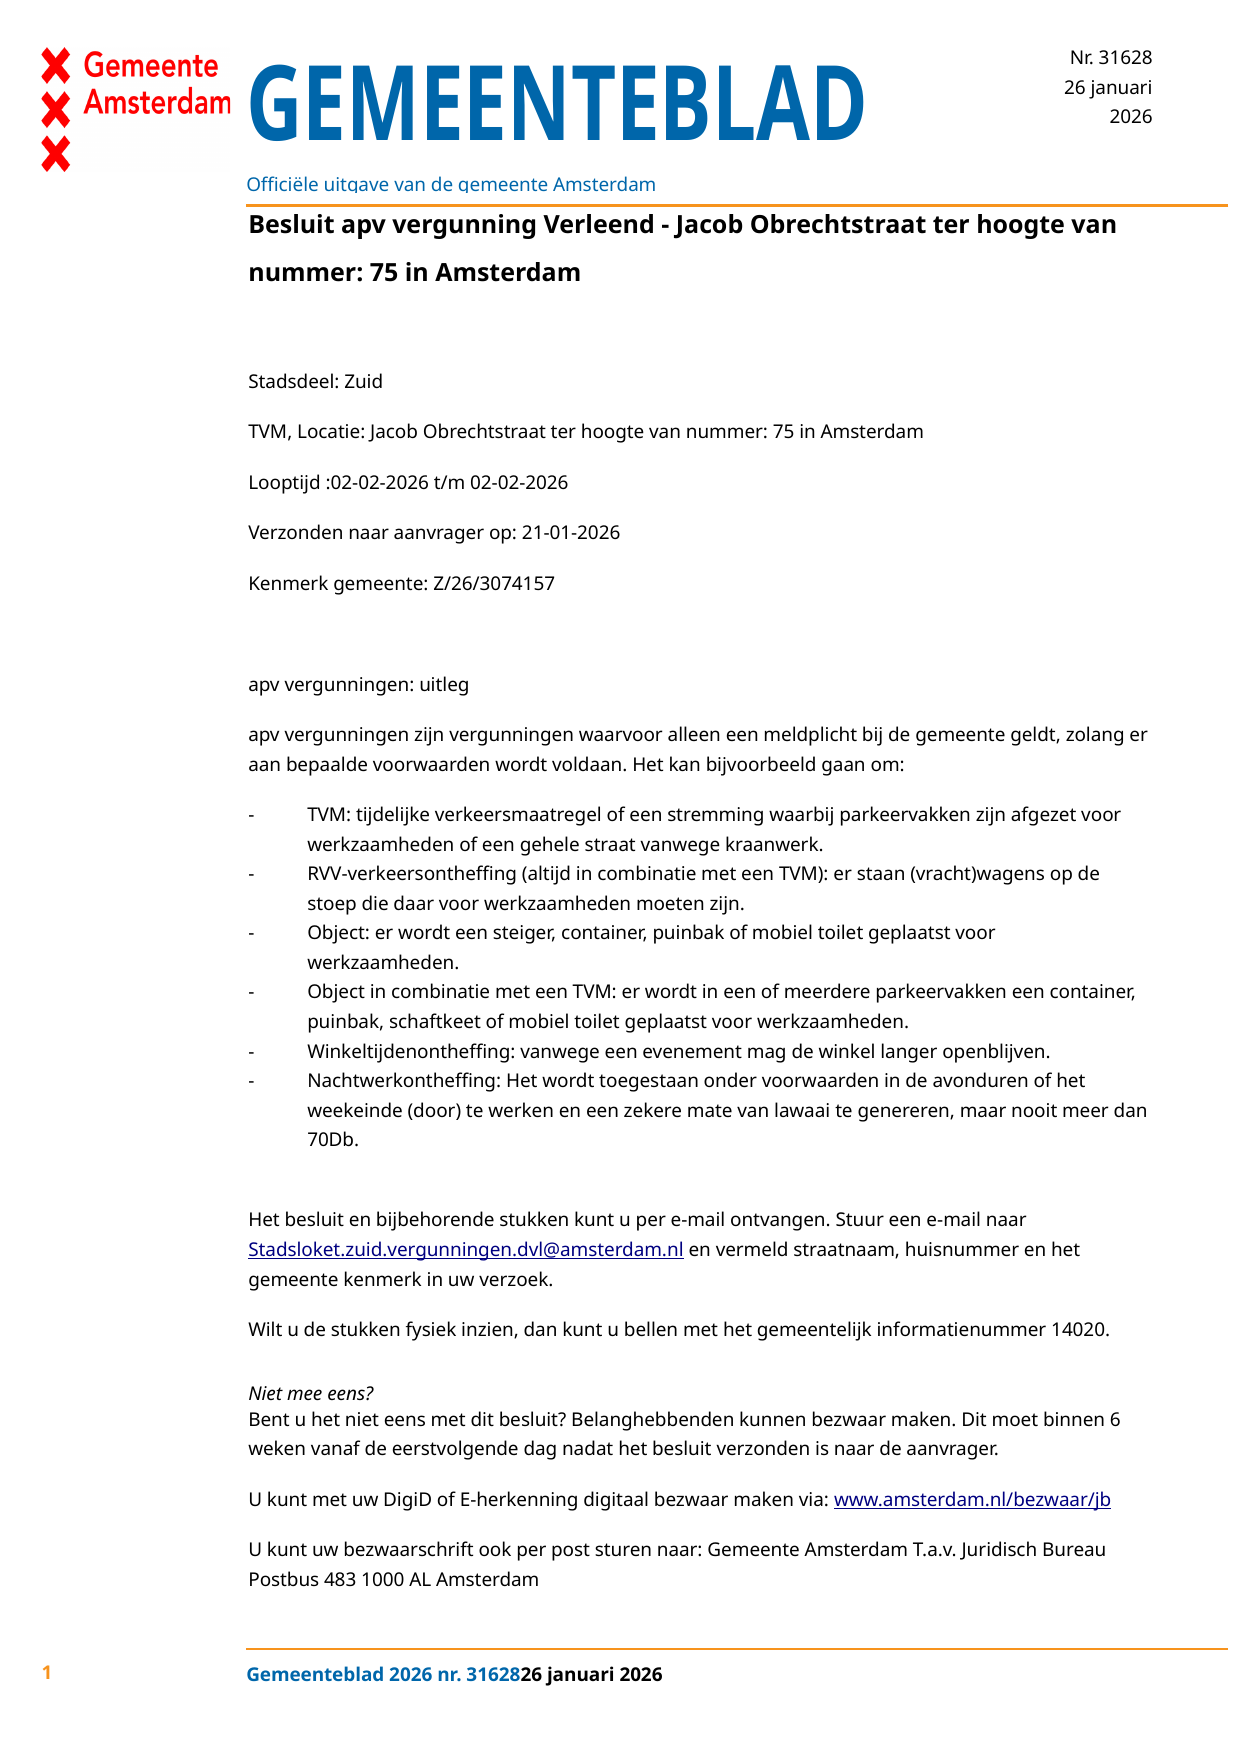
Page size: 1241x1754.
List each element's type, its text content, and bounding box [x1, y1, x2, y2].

text Besluit apv vergunning Verleend - Jacob Obrechtstraat ter hoogte van nummer: 75 in Amsterdam [248, 207, 1152, 288]
list Object in combinatie met een TVM: er wordt in een of meerdere parkeervakken een container, puinbak, schaftkeet of mobiel toilet geplaatst voor werkzaamheden. [248, 979, 1152, 1034]
list Nachtwerkontheffing: Het wordt toegestaan onder voorwaarden in de avonduren of het weekeinde (door) te werken en een zekere mate van lawaai te genereren, maar nooit meer dan 70Db. [248, 1067, 1152, 1152]
list TVM: tijdelijke verkeersmaatregel of een stremming waarbij parkeervakken zijn afgezet voor werkzaamheden of een gehele straat vanwege kraanwerk. [248, 801, 1152, 857]
list RVV-verkeersontheffing (altijd in combinatie met een TVM): er staan (vracht)wagens op de stoep die daar voor werkzaamheden moeten zijn. [248, 860, 1152, 916]
picture [41, 47, 231, 172]
list Winkeltijdenontheffing: vanwege een evenement mag de winkel langer openblijven. [248, 1038, 1152, 1064]
list Object: er wordt een steiger, container, puinbak of mobiel toilet geplaatst voor werkzaamheden. [248, 919, 1152, 975]
text apv vergunningen zijn vergunningen waarvoor alleen een meldplicht bij de gemeente geldt, zolang er aan bepaalde voorwaarden wordt voldaan. Het kan bijvoorbeeld gaan om: [248, 721, 1152, 777]
text Stadsdeel: Zuid [248, 368, 1152, 394]
text U kunt met uw DigiD of E-herkenning digitaal bezwaar maken via: www.amsterdam.nl/bezwaar/jb [248, 1486, 1152, 1512]
text Kenmerk gemeente: Z/26/3074157 [248, 570, 1152, 596]
text Bent u het niet eens met dit besluit? Belanghebbenden kunnen bezwaar maken. Dit moet binnen 6 weken vanaf de eerstvolgende dag nadat het besluit verzonden is naar de aanvrager. [248, 1406, 1152, 1461]
text Verzonden naar aanvrager op: 21-01-2026 [248, 519, 1152, 545]
text Het besluit en bijbehorende stukken kunt u per e-mail ontvangen. Stuur een e-mail naar Stadsloket.zuid.vergunningen.dvl@amsterdam.nl en vermeld straatnaam, huisnummer en het gemeente kenmerk in uw verzoek. [248, 1207, 1152, 1292]
text U kunt uw bezwaarschrift ook per post sturen naar: Gemeente Amsterdam T.a.v. Juridisch Bureau Postbus 483 1000 AL Amsterdam [248, 1536, 1152, 1592]
text apv vergunningen: uitleg [248, 671, 1152, 697]
text Wilt u de stukken fysiek inzien, dan kunt u bellen met het gemeentelijk informatienummer 14020. [248, 1316, 1152, 1342]
text TVM, Locatie: Jacob Obrechtstraat ter hoogte van nummer: 75 in Amsterdam [248, 419, 1152, 444]
text Looptijd :02-02-2026 t/m 02-02-2026 [248, 469, 1152, 495]
text Niet mee eens? [248, 1380, 1152, 1406]
